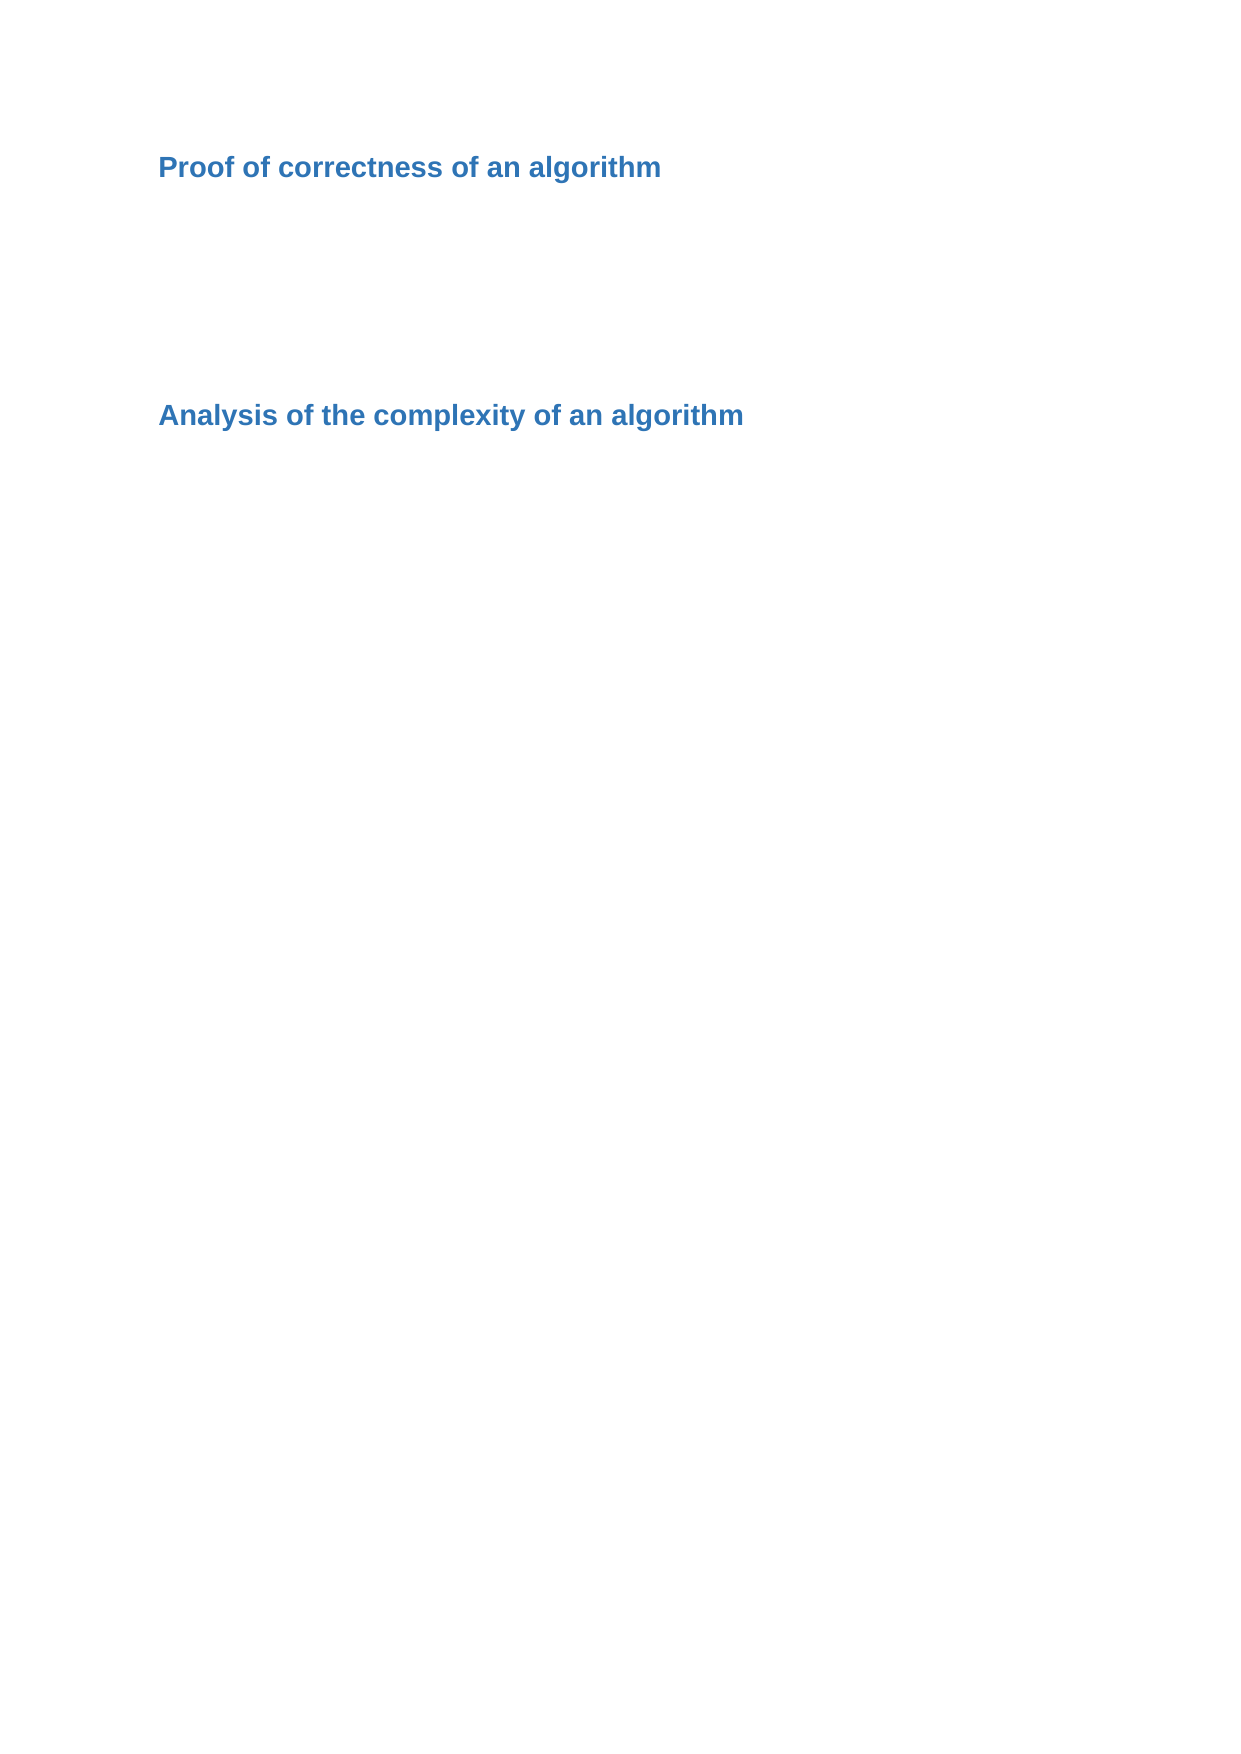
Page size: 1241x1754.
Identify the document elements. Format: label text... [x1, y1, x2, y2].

subtitle Analysis of the complexity of an algorithm [150, 398, 1090, 431]
subtitle Proof of correctness of an algorithm [150, 150, 1090, 183]
